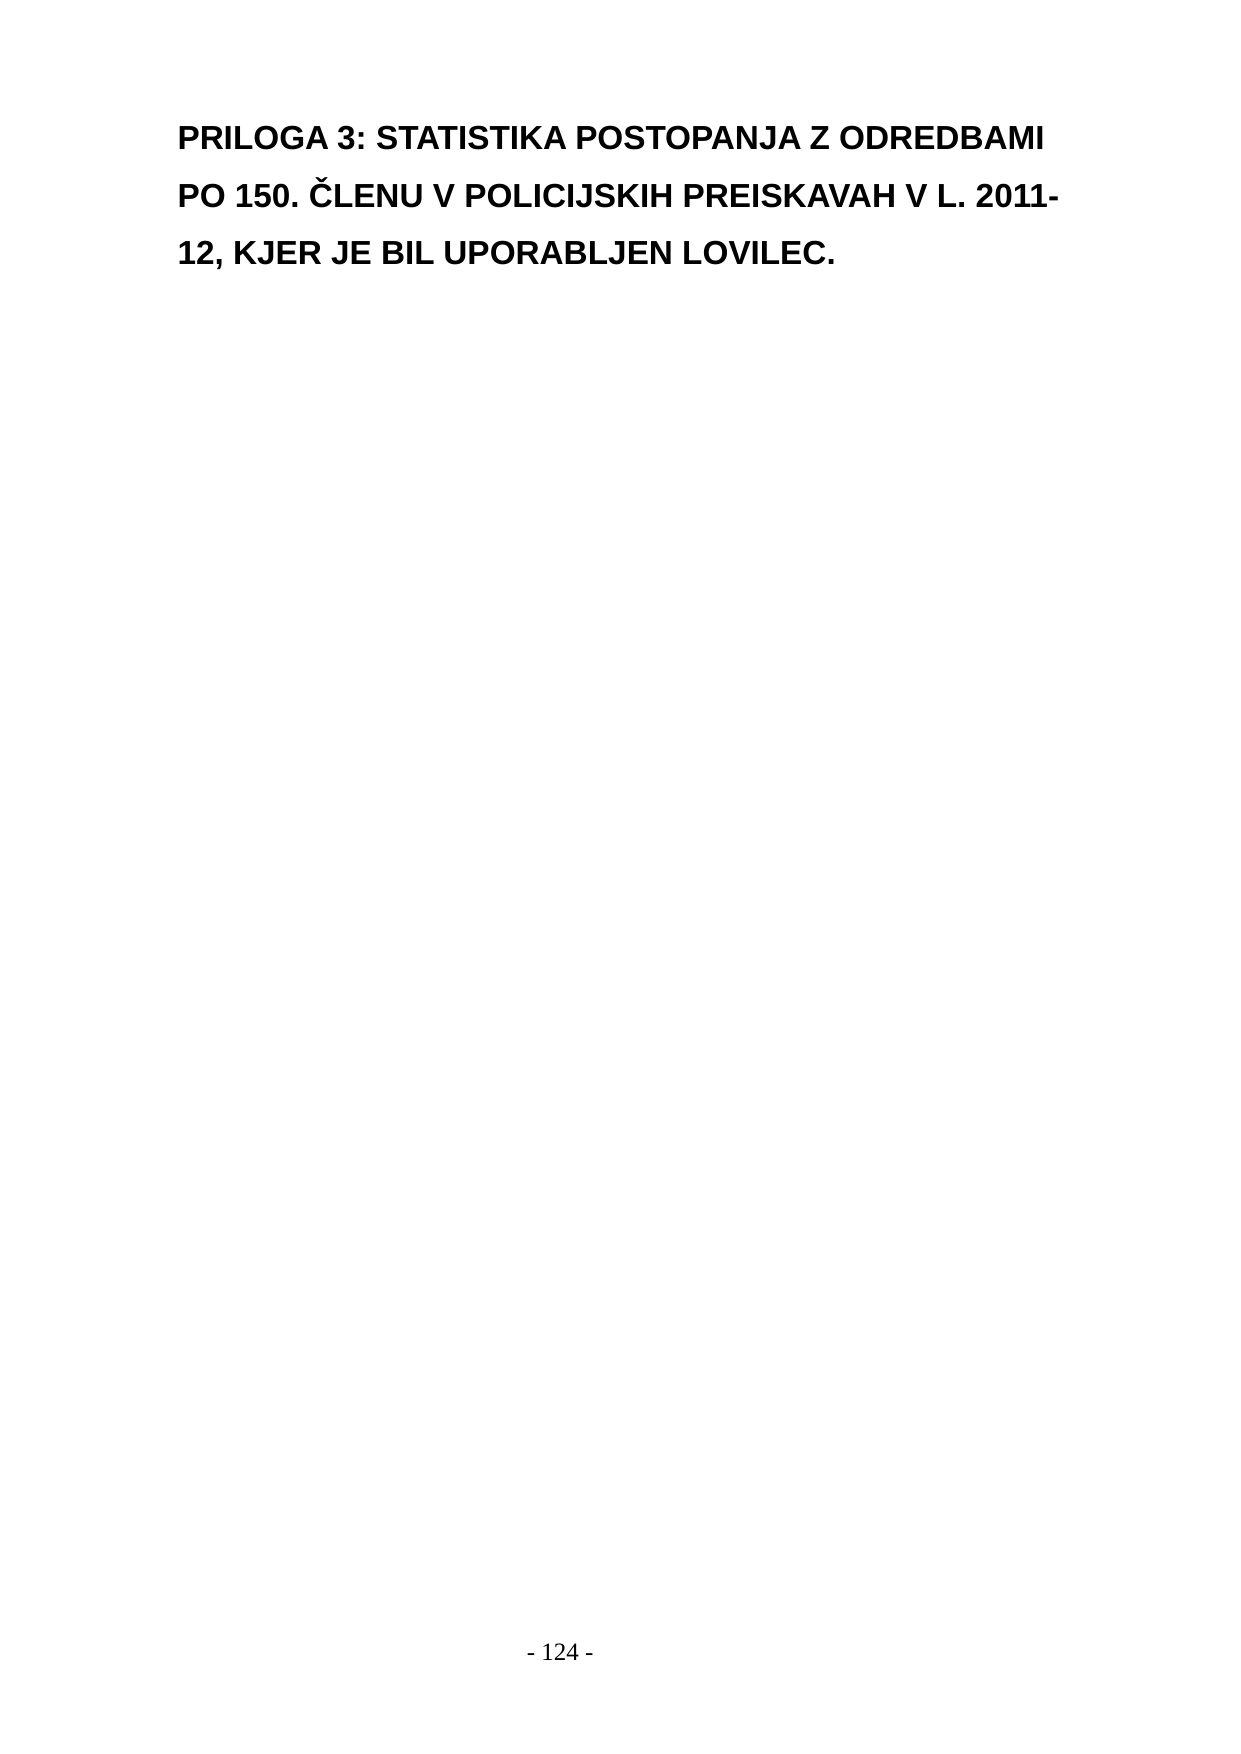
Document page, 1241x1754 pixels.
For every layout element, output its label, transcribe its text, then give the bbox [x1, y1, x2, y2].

subtitle Priloga 3: Statistika postopanja z odredbami po 150. členu v policijskih preiskavah v l. 2011-12, kjer je bil uporabljen lovilec. [177, 118, 1093, 272]
